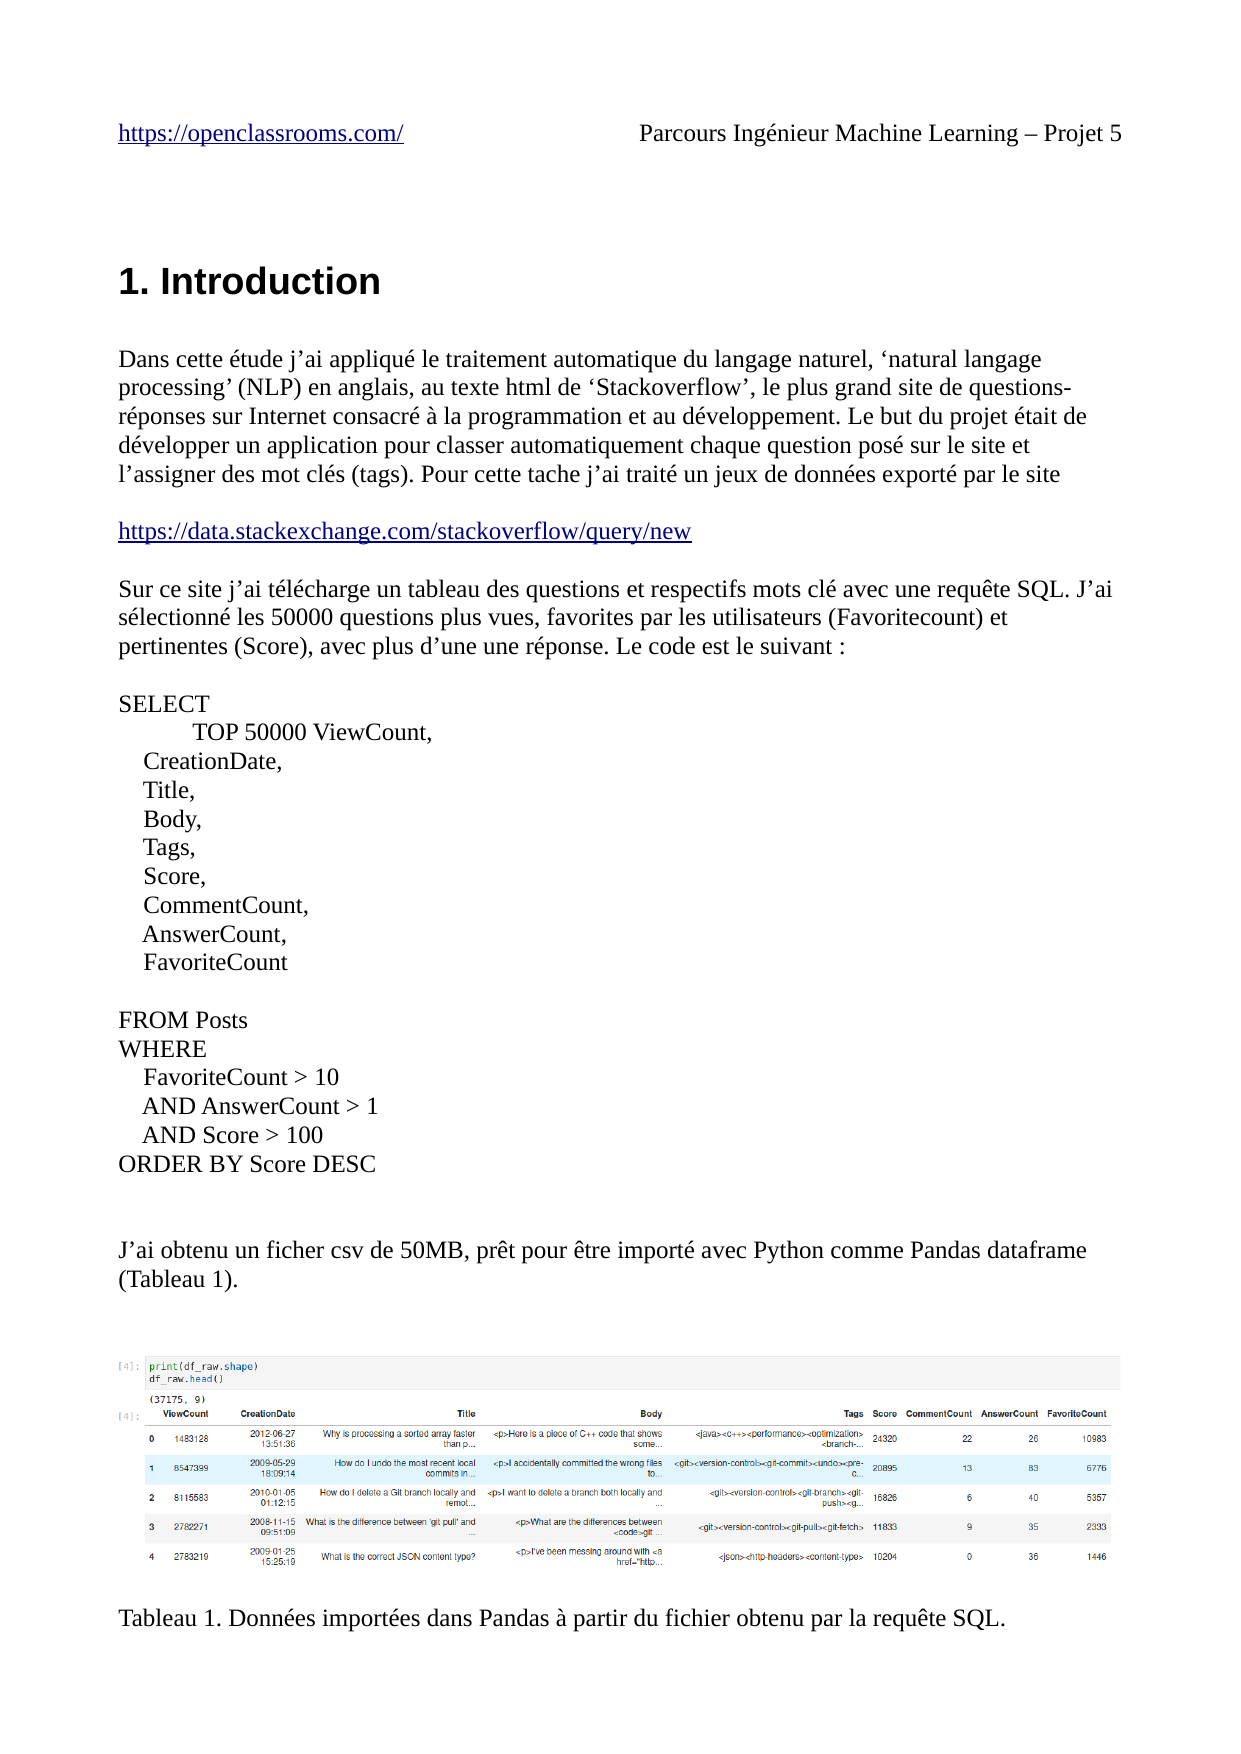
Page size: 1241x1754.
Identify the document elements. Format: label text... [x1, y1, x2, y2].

text WHERE [118, 1034, 1122, 1062]
text Title, [118, 775, 1122, 804]
text AND Score > 100 [118, 1120, 1122, 1149]
text FROM Posts [118, 1005, 1122, 1034]
text FavoriteCount > 10 [118, 1062, 1122, 1091]
text TOP 50000 ViewCount, [118, 717, 1122, 746]
text https://data.stackexchange.com/stackoverflow/query/new [118, 516, 1122, 545]
text AND AnswerCount > 1 [118, 1091, 1122, 1120]
text CommentCount, [118, 890, 1122, 919]
text Tags, [118, 832, 1122, 861]
text Sur ce site j’ai télécharge un tableau des questions et respectifs mots clé avec une requête SQL. J’ai sélectionné les 50000 questions plus vues, favorites par les utilisateurs (Favoritecount) et pertinentes (Score), avec plus d’une une réponse. Le code est le suivant : [118, 574, 1122, 660]
picture [116, 1348, 1121, 1574]
text AnswerCount, [118, 919, 1122, 947]
subtitle 1. Introduction [118, 259, 1122, 302]
text ORDER BY Score DESC [118, 1149, 1122, 1177]
text Body, [118, 804, 1122, 832]
text FavoriteCount [118, 947, 1122, 976]
text Score, [118, 861, 1122, 890]
text CreationDate, [118, 746, 1122, 775]
text Tableau 1. Données importées dans Pandas à partir du fichier obtenu par la requête SQL. [118, 1603, 1122, 1632]
text SELECT [118, 689, 1122, 717]
text Dans cette étude j’ai appliqué le traitement automatique du langage naturel, ‘natural langage processing’ (NLP) en anglais, au texte html de ‘Stackoverflow’, le plus grand site de questions-réponses sur Internet consacré à la programmation et au développement. Le but du projet était de développer un application pour classer automatiquement chaque question posé sur le site et l’assigner des mot clés (tags). Pour cette tache j’ai traité un jeux de données exporté par le site [118, 344, 1122, 487]
text J’ai obtenu un ficher csv de 50MB, prêt pour être importé avec Python comme Pandas dataframe (Tableau 1). [118, 1235, 1122, 1292]
